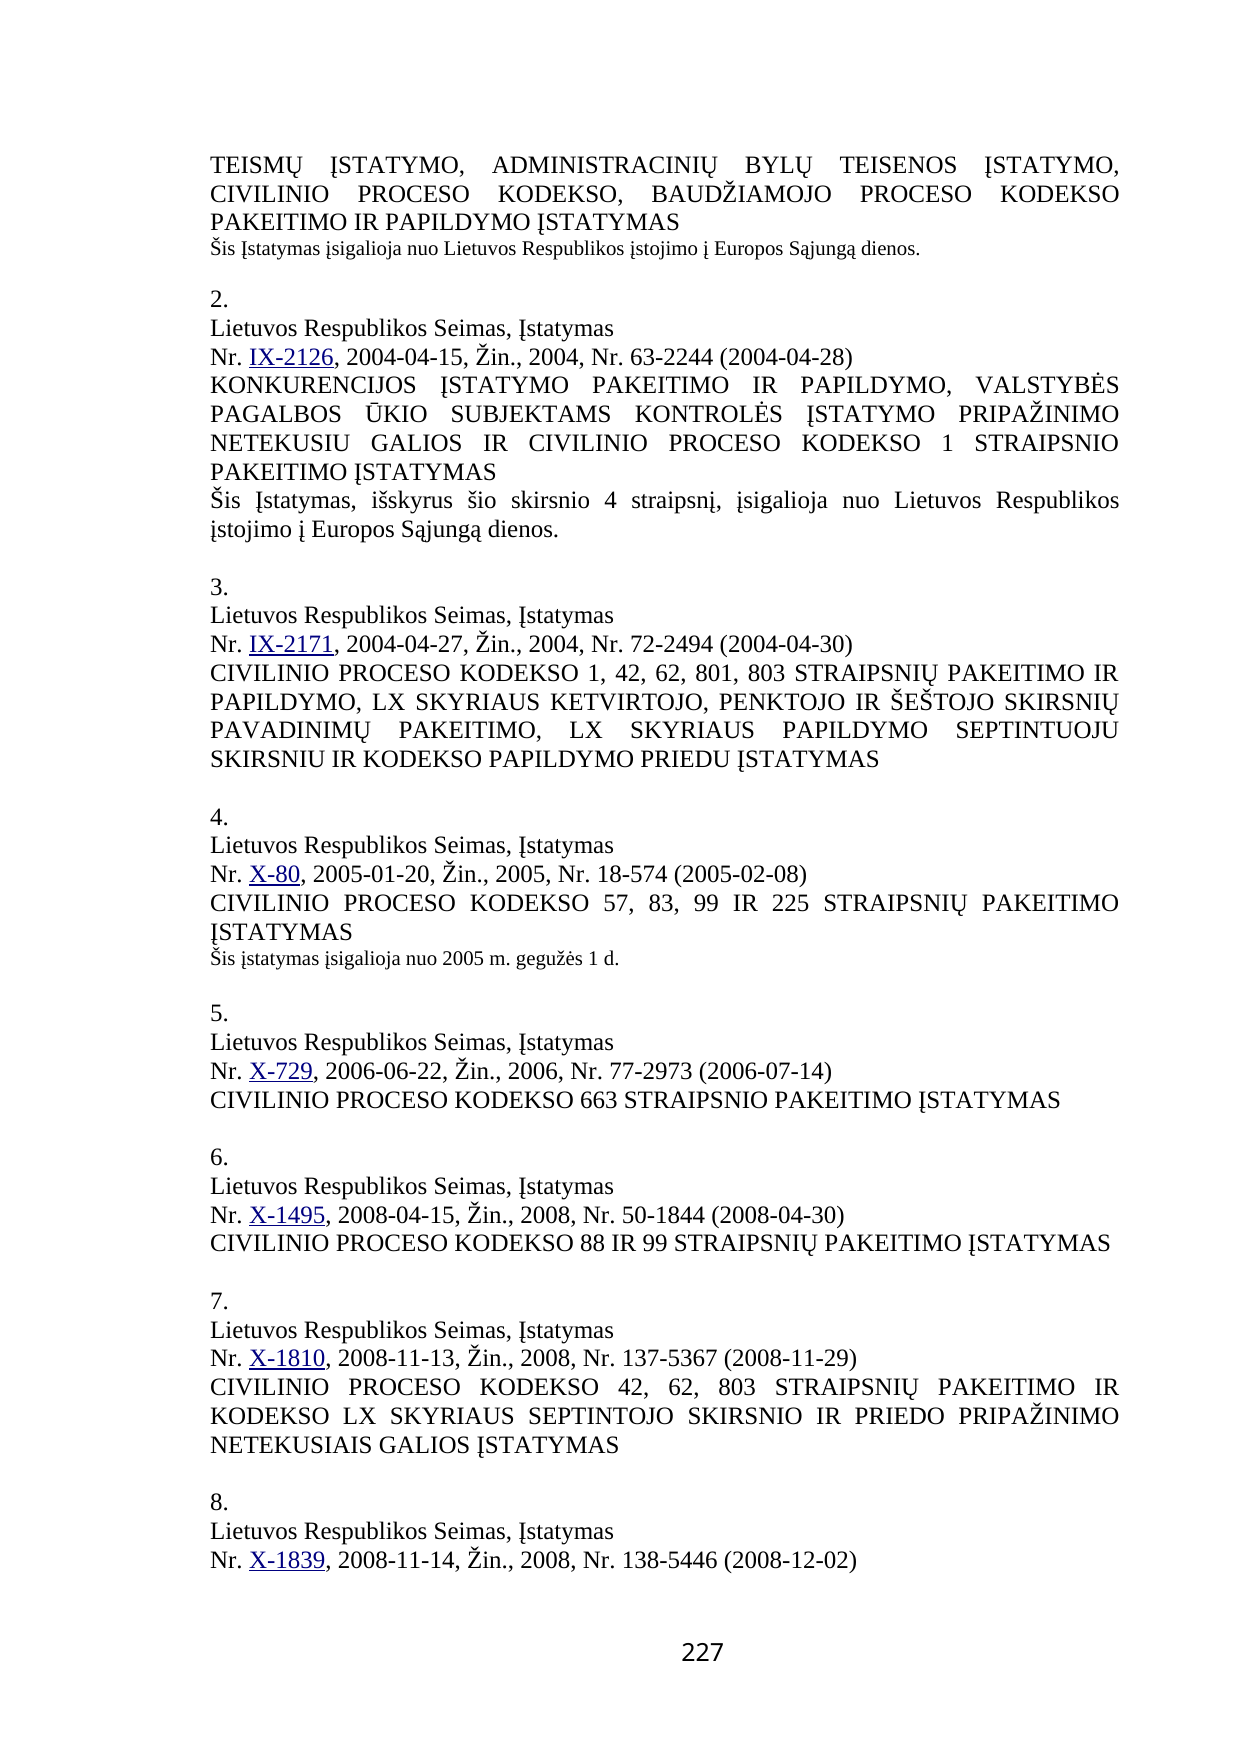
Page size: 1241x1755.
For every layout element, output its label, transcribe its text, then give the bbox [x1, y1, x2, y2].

text CIVILINIO PROCESO KODEKSO 42, 62, 803 STRAIPSNIŲ PAKEITIMO IR KODEKSO LX SKYRIAUS SEPTINTOJO SKIRSNIO IR PRIEDO PRIPAŽINIMO NETEKUSIAIS GALIOS ĮSTATYMAS [210, 1372, 1120, 1458]
text TEISMŲ ĮSTATYMO, ADMINISTRACINIŲ BYLŲ TEISENOS ĮSTATYMO, CIVILINIO PROCESO KODEKSO, BAUDŽIAMOJO PROCESO KODEKSO PAKEITIMO IR PAPILDYMO ĮSTATYMAS [210, 150, 1120, 236]
text Lietuvos Respublikos Seimas, Įstatymas [210, 1171, 1120, 1200]
text Lietuvos Respublikos Seimas, Įstatymas [210, 1516, 1120, 1545]
text CIVILINIO PROCESO KODEKSO 1, 42, 62, 801, 803 STRAIPSNIŲ PAKEITIMO IR PAPILDYMO, LX SKYRIAUS KETVIRTOJO, PENKTOJO IR ŠEŠTOJO SKIRSNIŲ PAVADINIMŲ PAKEITIMO, LX SKYRIAUS PAPILDYMO SEPTINTUOJU SKIRSNIU IR KODEKSO PAPILDYMO PRIEDU ĮSTATYMAS [210, 658, 1120, 773]
text Lietuvos Respublikos Seimas, Įstatymas [210, 1027, 1120, 1056]
text CIVILINIO PROCESO KODEKSO 663 STRAIPSNIO PAKEITIMO ĮSTATYMAS [210, 1085, 1120, 1113]
text Lietuvos Respublikos Seimas, Įstatymas [210, 831, 1120, 859]
text 2. [210, 284, 1120, 313]
text Nr. IX-2171, 2004-04-27, Žin., 2004, Nr. 72-2494 (2004-04-30) [210, 629, 1120, 658]
text 6. [210, 1142, 1120, 1171]
text CIVILINIO PROCESO KODEKSO 88 IR 99 STRAIPSNIŲ PAKEITIMO ĮSTATYMAS [210, 1228, 1120, 1257]
text CIVILINIO PROCESO KODEKSO 57, 83, 99 IR 225 STRAIPSNIŲ PAKEITIMO ĮSTATYMAS [210, 888, 1120, 946]
text Šis Įstatymas, išskyrus šio skirsnio 4 straipsnį, įsigalioja nuo Lietuvos Respublikos įstojimo į Europos Sąjungą dienos. [210, 486, 1120, 543]
text Lietuvos Respublikos Seimas, Įstatymas [210, 1315, 1120, 1343]
text KONKURENCIJOS ĮSTATYMO PAKEITIMO IR PAPILDYMO, VALSTYBĖS PAGALBOS ŪKIO SUBJEKTAMS KONTROLĖS ĮSTATYMO PRIPAŽINIMO NETEKUSIU GALIOS IR CIVILINIO PROCESO KODEKSO 1 STRAIPSNIO PAKEITIMO ĮSTATYMAS [210, 371, 1120, 486]
text 5. [210, 998, 1120, 1027]
text Nr. X-1839, 2008-11-14, Žin., 2008, Nr. 138-5446 (2008-12-02) [210, 1545, 1120, 1573]
text Nr. IX-2126, 2004-04-15, Žin., 2004, Nr. 63-2244 (2004-04-28) [210, 342, 1120, 371]
text Nr. X-1810, 2008-11-13, Žin., 2008, Nr. 137-5367 (2008-11-29) [210, 1343, 1120, 1372]
text Lietuvos Respublikos Seimas, Įstatymas [210, 313, 1120, 342]
text 3. [210, 572, 1120, 601]
text Nr. X-729, 2006-06-22, Žin., 2006, Nr. 77-2973 (2006-07-14) [210, 1056, 1120, 1085]
text 4. [210, 802, 1120, 831]
text Šis Įstatymas įsigalioja nuo Lietuvos Respublikos įstojimo į Europos Sąjungą dienos. [210, 236, 1120, 260]
text Nr. X-1495, 2008-04-15, Žin., 2008, Nr. 50-1844 (2008-04-30) [210, 1200, 1120, 1228]
text 8. [210, 1487, 1120, 1516]
text Šis įstatymas įsigalioja nuo 2005 m. gegužės 1 d. [210, 946, 1120, 970]
text Nr. X-80, 2005-01-20, Žin., 2005, Nr. 18-574 (2005-02-08) [210, 859, 1120, 888]
text 7. [210, 1286, 1120, 1315]
text Lietuvos Respublikos Seimas, Įstatymas [210, 601, 1120, 629]
